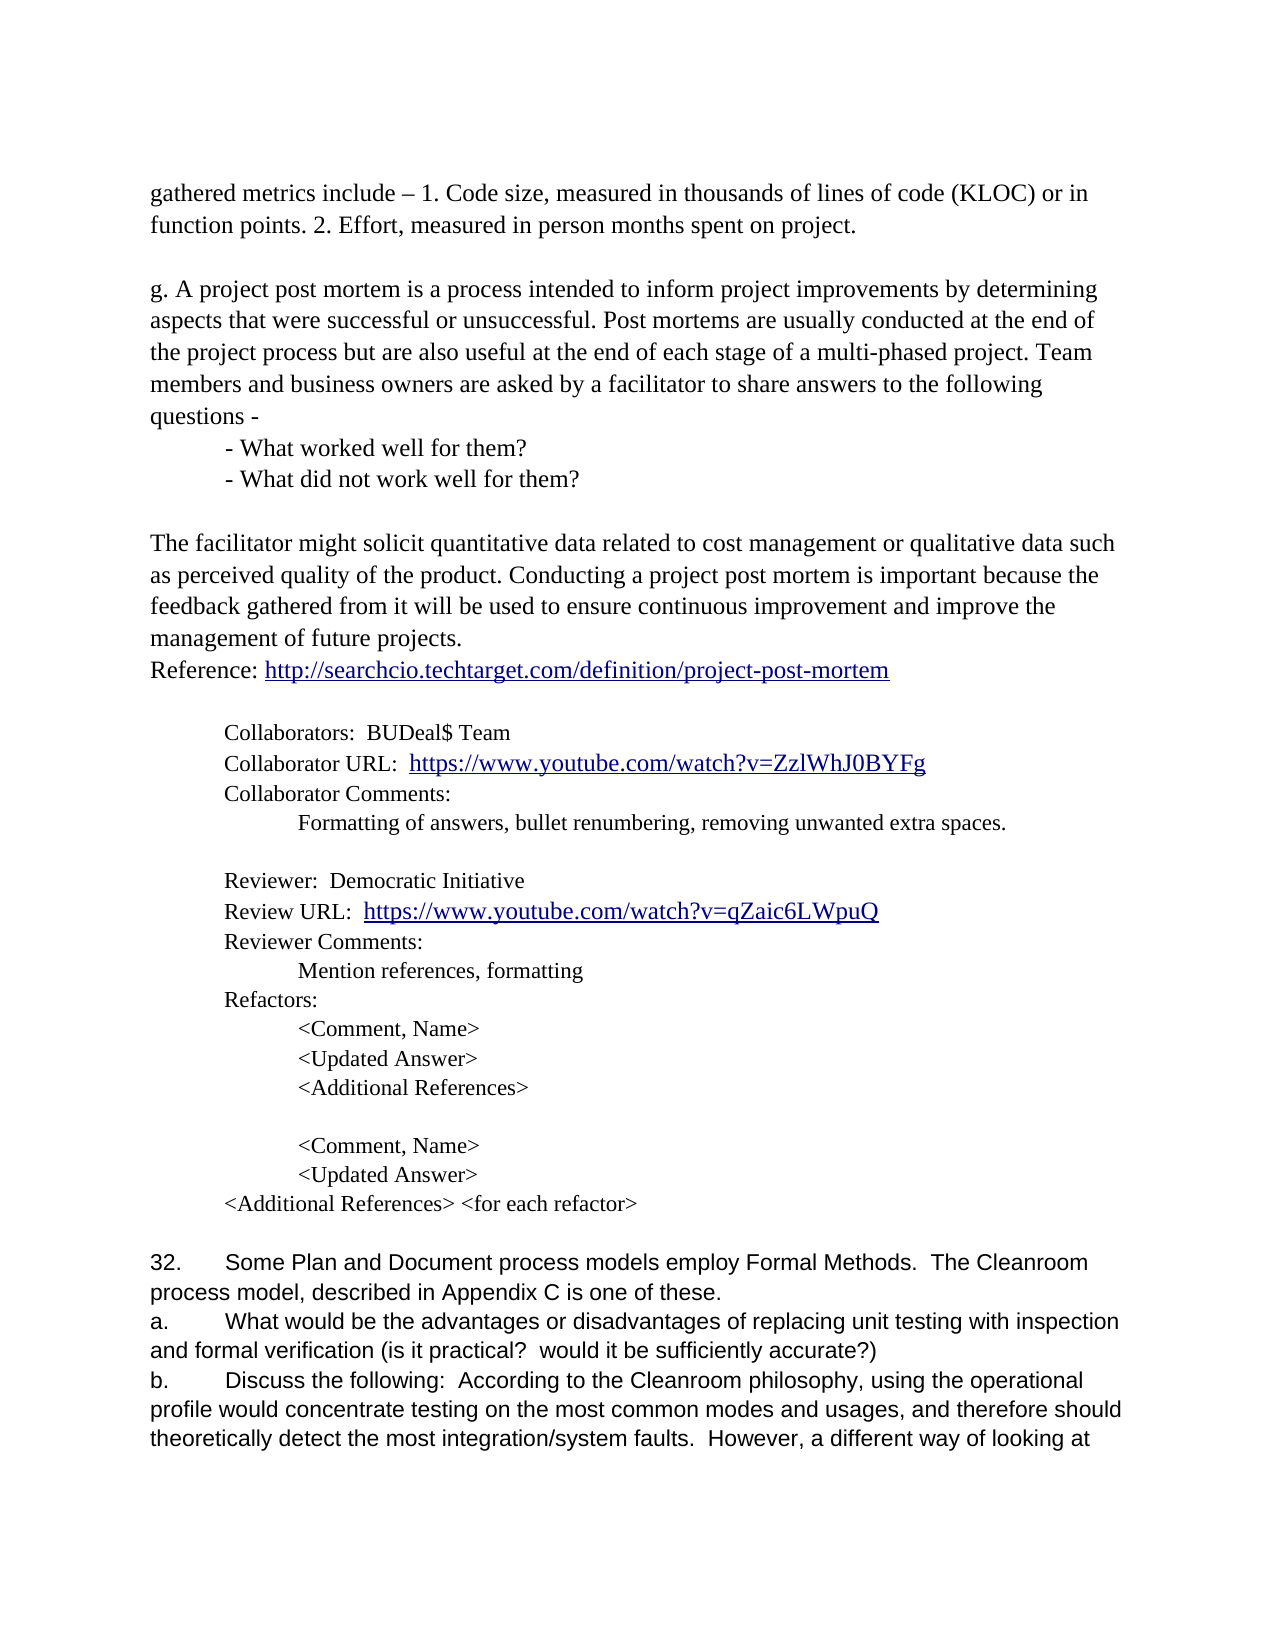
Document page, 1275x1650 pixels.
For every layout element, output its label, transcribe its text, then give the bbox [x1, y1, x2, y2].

text Refactors: [224, 987, 1125, 1013]
text <Additional References> [298, 1075, 1125, 1100]
text 32. Some Plan and Document process models employ Formal Methods. The Cleanroom process model, described in Appendix C is one of these. [150, 1250, 1125, 1305]
text a. What would be the advantages or disadvantages of replacing unit testing with inspection and formal verification (is it practical? would it be sufficiently accurate?) [150, 1308, 1125, 1363]
text g. A project post mortem is a process intended to inform project improvements by determining aspects that were successful or unsuccessful. Post mortems are usually conducted at the end of the project process but are also useful at the end of each stage of a multi-phased project. Team members and business owners are asked by a facilitator to share answers to the following questions - - What worked well for them? - What did not work well for them? The facilitator might solicit quantitative data related to cost management or qualitative data such as perceived quality of the product. Conducting a project post mortem is important because the feedback gathered from it will be used to ensure continuous improvement and improve the management of future projects. Reference: http://searchcio.techtarget.com/definition/project-post-mortem [150, 243, 1125, 684]
text <Additional References> <for each refactor> [224, 1191, 1125, 1217]
text <Updated Answer> [298, 1162, 1125, 1188]
text Formatting of answers, bullet renumbering, removing unwanted extra spaces. [298, 810, 1125, 835]
text <Comment, Name> [298, 1133, 1125, 1158]
text Review URL: https://www.youtube.com/watch?v=qZaic6LWpuQ [224, 897, 1125, 925]
text Collaborators: BUDeal$ Team [224, 719, 1125, 745]
text Collaborator URL: https://www.youtube.com/watch?v=ZzlWhJ0BYFg [224, 749, 1125, 776]
text Collaborator Comments: [224, 781, 1125, 806]
text Reviewer: Democratic Initiative [224, 868, 1125, 893]
text <Updated Answer> [298, 1046, 1125, 1071]
text Reviewer Comments: [224, 929, 1125, 954]
text <Comment, Name> [298, 1016, 1125, 1042]
text b. Discuss the following: According to the Cleanroom philosophy, using the operational profile would concentrate testing on the most common modes and usages, and therefore should theoretically detect the most integration/system faults. However, a different way of looking at [150, 1367, 1125, 1452]
text Mention references, formatting [298, 958, 1125, 983]
text gathered metrics include – 1. Code size, measured in thousands of lines of code (KLOC) or in function points. 2. Effort, measured in person months spent on project. [150, 179, 1125, 239]
